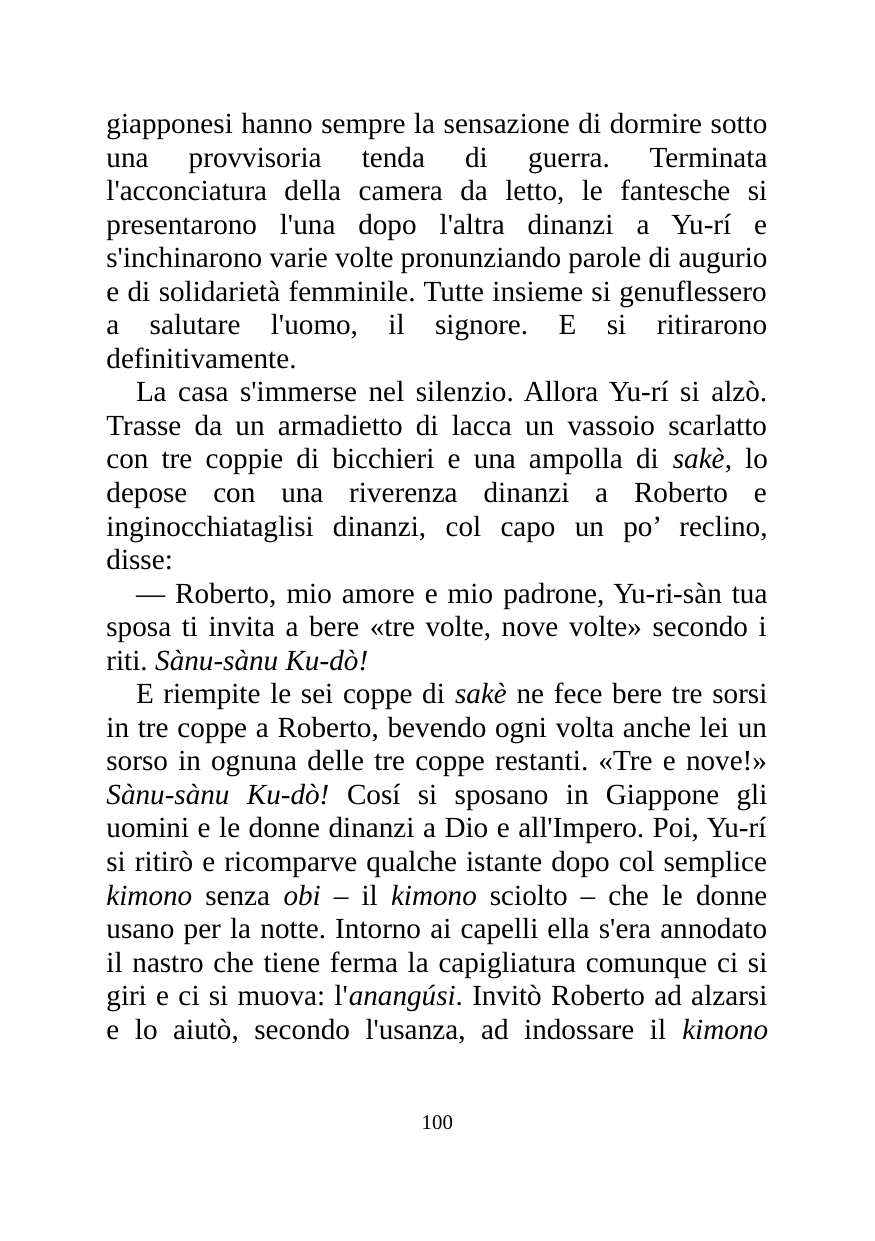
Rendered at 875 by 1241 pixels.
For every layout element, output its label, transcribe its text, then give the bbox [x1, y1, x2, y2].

text giapponesi hanno sempre la sensazione di dormire sotto una provvisoria tenda di guerra. Terminata l'acconciatura della camera da letto, le fantesche si presentarono l'una dopo l'altra dinanzi a Yu-rí e s'inchinarono varie volte pronunziando parole di augurio e di solidarietà femminile. Tutte insieme si genuflessero a salutare l'uomo, il signore. E si ritirarono definitivamente. [106, 106, 768, 374]
text — Roberto, mio amore e mio padrone, Yu-ri-sàn tua sposa ti invita a bere «tre volte, nove volte» secondo i riti. Sànu-sànu Ku-dò! [106, 576, 768, 676]
text E riempite le sei coppe di sakè ne fece bere tre sorsi in tre coppe a Roberto, bevendo ogni volta anche lei un sorso in ognuna delle tre coppe restanti. «Tre e nove!» Sànu-sànu Ku-dò! Cosí si sposano in Giappone gli uomini e le donne dinanzi a Dio e all'Impero. Poi, Yu-rí si ritirò e ricomparve qualche istante dopo col semplice kimono senza obi – il kimono sciolto – che le donne usano per la notte. Intorno ai capelli ella s'era annodato il nastro che tiene ferma la capigliatura comunque ci si giri e ci si muova: l'anangúsi. Invitò Roberto ad alzarsi e lo aiutò, secondo l'usanza, ad indossare il kimono [106, 676, 768, 1045]
text La casa s'immerse nel silenzio. Allora Yu-rí si alzò. Trasse da un armadietto di lacca un vassoio scarlatto con tre coppie di bicchieri e una ampolla di sakè, lo depose con una riverenza dinanzi a Roberto e inginocchiataglisi dinanzi, col capo un po’ reclino, disse: [106, 374, 768, 576]
